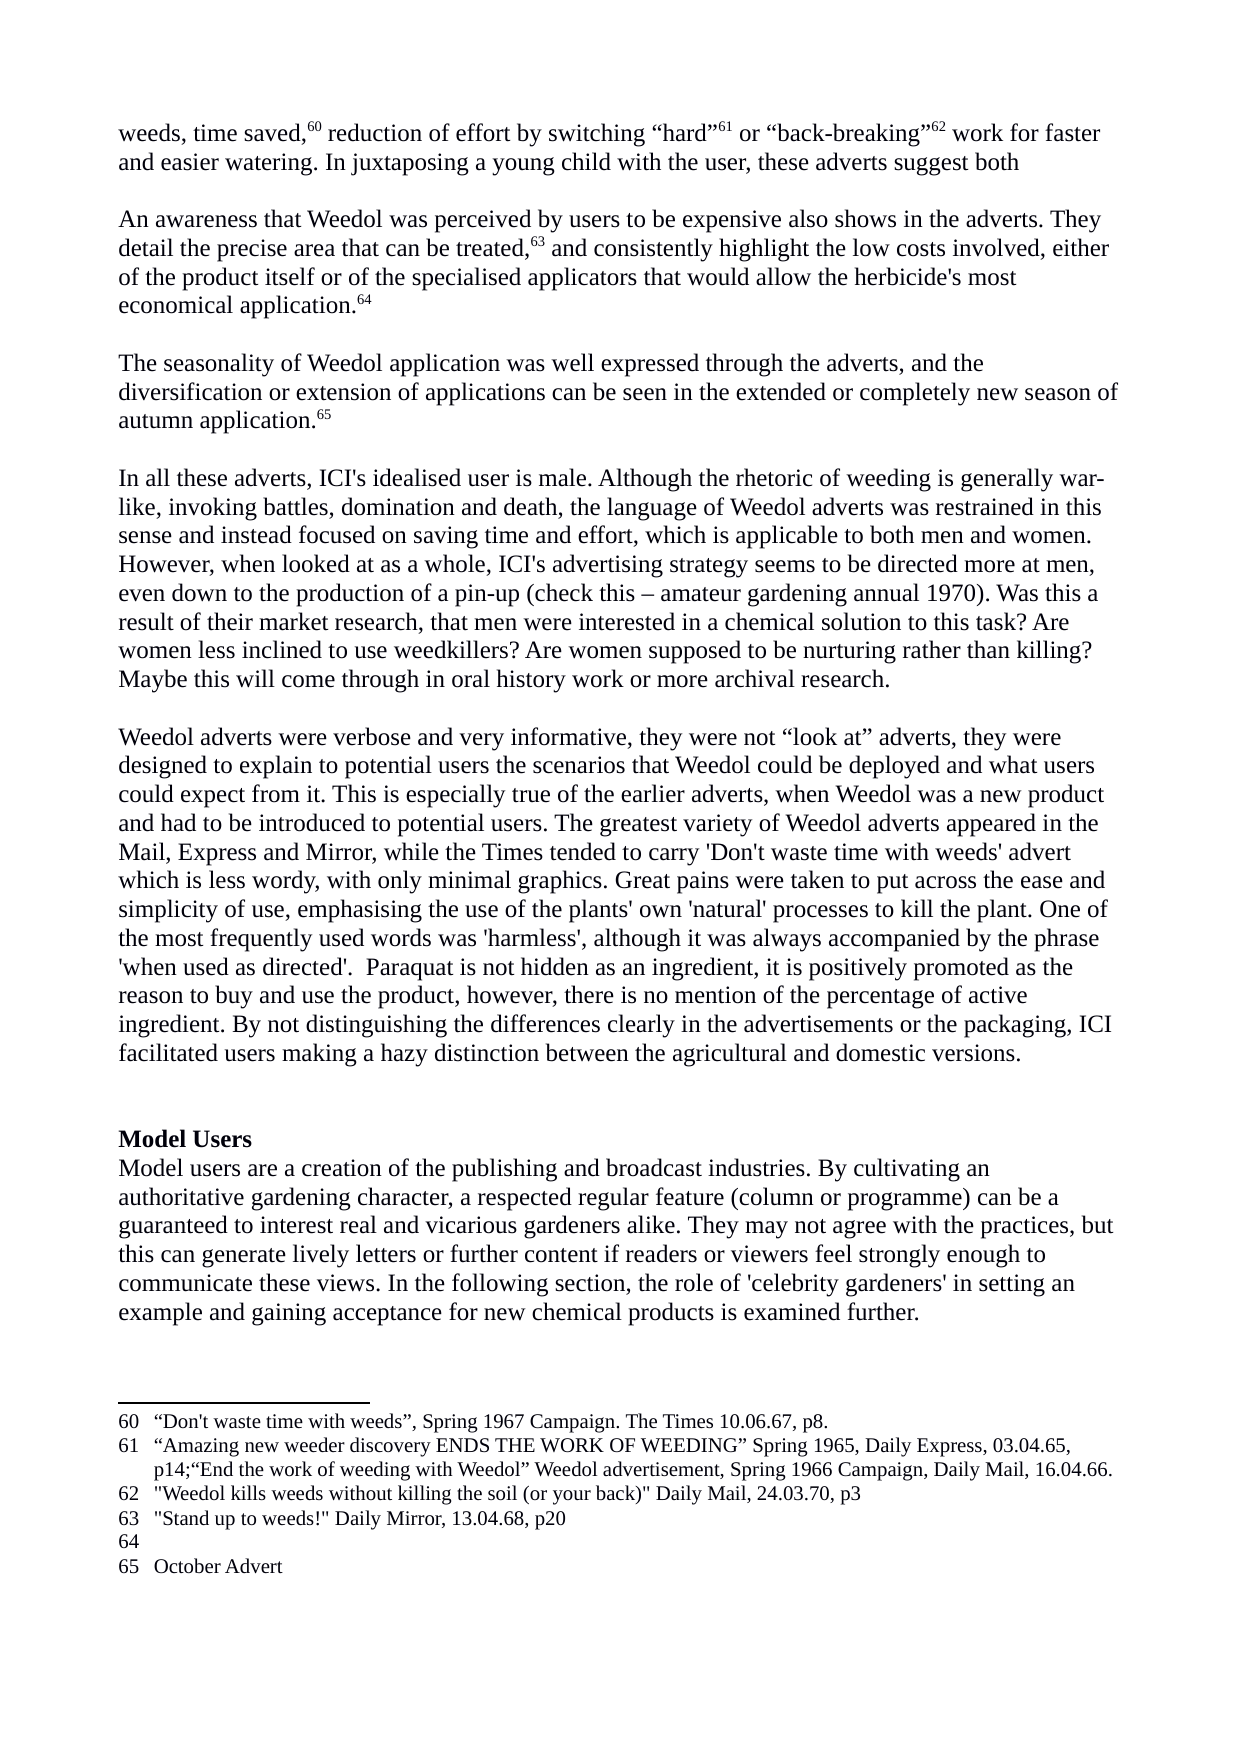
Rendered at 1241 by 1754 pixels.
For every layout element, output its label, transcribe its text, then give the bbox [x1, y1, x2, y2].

text Model Users [118, 1124, 1122, 1153]
text An awareness that Weedol was perceived by users to be expensive also shows in the adverts. They detail the precise area that can be treated, and consistently highlight the low costs involved, either of the product itself or of the specialised applicators that would allow the herbicide's most economical application. [118, 204, 1122, 319]
text weeds, time saved, reduction of effort by switching “hard” or “back-breaking” work for faster and easier watering. In juxtaposing a young child with the user, these adverts suggest both [118, 118, 1122, 176]
text "Weedol kills weeds without killing the soil (or your back)" Daily Mail, 24.03.70, p3 [118, 1481, 1122, 1505]
text The seasonality of Weedol application was well expressed through the adverts, and the diversification or extension of applications can be seen in the extended or completely new season of autumn application. [118, 348, 1122, 434]
text October Advert [118, 1553, 1122, 1578]
text Weedol adverts were verbose and very informative, they were not “look at” adverts, they were designed to explain to potential users the scenarios that Weedol could be deployed and what users could expect from it. This is especially true of the earlier adverts, when Weedol was a new product and had to be introduced to potential users. The greatest variety of Weedol adverts appeared in the Mail, Express and Mirror, while the Times tended to carry 'Don't waste time with weeds' advert which is less wordy, with only minimal graphics. Great pains were taken to put across the ease and simplicity of use, emphasising the use of the plants' own 'natural' processes to kill the plant. One of the most frequently used words was 'harmless', although it was always accompanied by the phrase 'when used as directed'. Paraquat is not hidden as an ingredient, it is positively promoted as the reason to buy and use the product, however, there is no mention of the percentage of active ingredient. By not distinguishing the differences clearly in the advertisements or the packaging, ICI facilitated users making a hazy distinction between the agricultural and domestic versions. [118, 722, 1122, 1067]
text "Stand up to weeds!" Daily Mirror, 13.04.68, p20 [118, 1505, 1122, 1529]
text Model users are a creation of the publishing and broadcast industries. By cultivating an authoritative gardening character, a respected regular feature (column or programme) can be a guaranteed to interest real and vicarious gardeners alike. They may not agree with the practices, but this can generate lively letters or further content if readers or viewers feel strongly enough to communicate these views. In the following section, the role of 'celebrity gardeners' in setting an example and gaining acceptance for new chemical products is examined further. [118, 1153, 1122, 1326]
text In all these adverts, ICI's idealised user is male. Although the rhetoric of weeding is generally war-like, invoking battles, domination and death, the language of Weedol adverts was restrained in this sense and instead focused on saving time and effort, which is applicable to both men and women. However, when looked at as a whole, ICI's advertising strategy seems to be directed more at men, even down to the production of a pin-up (check this – amateur gardening annual 1970). Was this a result of their market research, that men were interested in a chemical solution to this task? Are women less inclined to use weedkillers? Are women supposed to be nurturing rather than killing? Maybe this will come through in oral history work or more archival research. [118, 463, 1122, 693]
text “Amazing new weeder discovery ENDS THE WORK OF WEEDING” Spring 1965, Daily Express, 03.04.65, p14;“End the work of weeding with Weedol” Weedol advertisement, Spring 1966 Campaign, Daily Mail, 16.04.66. [118, 1433, 1122, 1481]
text “Don't waste time with weeds”, Spring 1967 Campaign. The Times 10.06.67, p8. [118, 1409, 1122, 1433]
